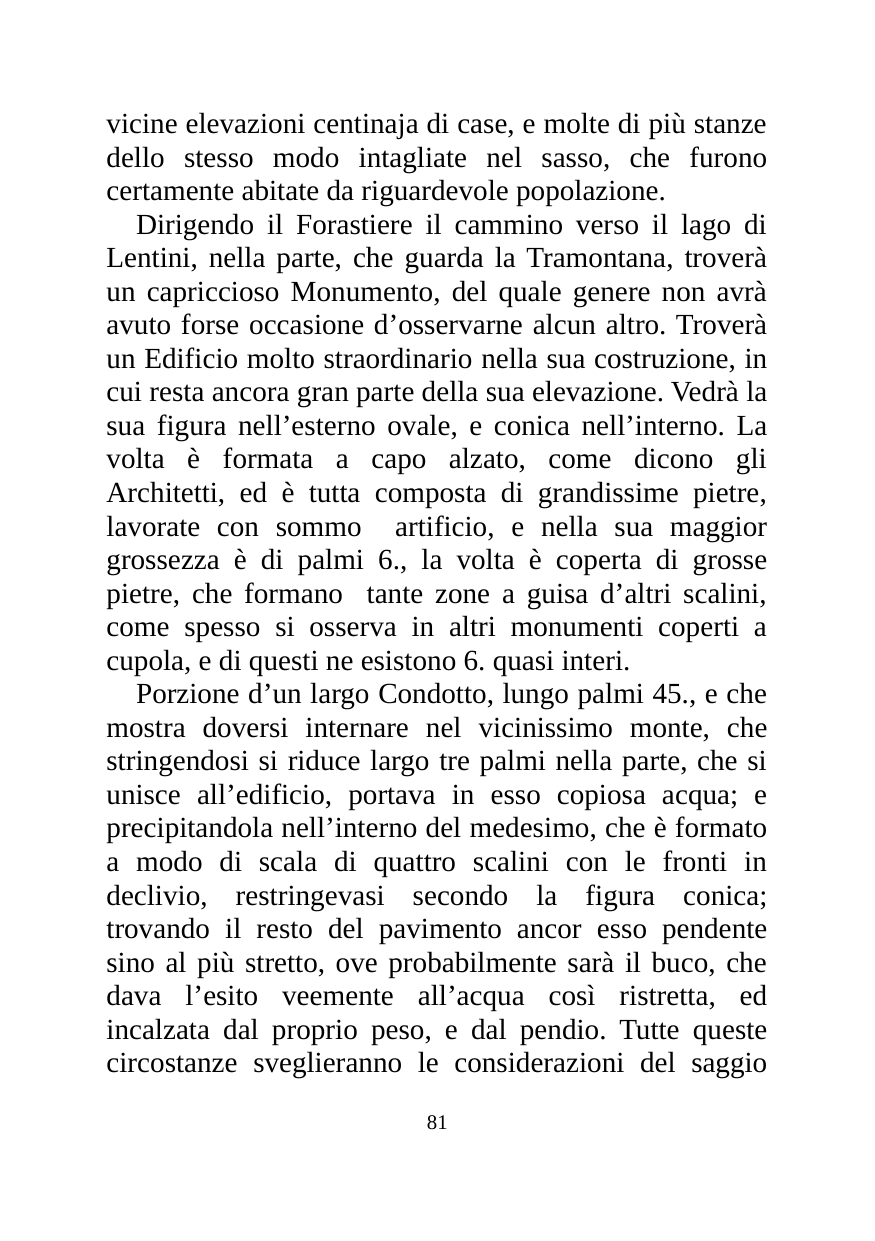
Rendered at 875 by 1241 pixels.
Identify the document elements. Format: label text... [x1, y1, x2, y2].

text Dirigendo il Forastiere il cammino verso il lago di Lentini, nella parte, che guarda la Tramontana, troverà un capriccioso Monumento, del quale genere non avrà avuto forse occasione d’osservarne alcun altro. Troverà un Edificio molto straordinario nella sua costruzione, in cui resta ancora gran parte della sua elevazione. Vedrà la sua figura nell’esterno ovale, e conica nell’interno. La volta è formata a capo alzato, come dicono gli Architetti, ed è tutta composta di grandissime pietre, lavorate con sommo artificio, e nella sua maggior grossezza è di palmi 6., la volta è coperta di grosse pietre, che formano tante zone a guisa d’altri scalini, come spesso si osserva in altri monumenti coperti a cupola, e di questi ne esistono 6. quasi interi. [106, 207, 768, 676]
text vicine elevazioni centinaja di case, e molte di più stanze dello stesso modo intagliate nel sasso, che furono certamente abitate da riguardevole popolazione. [106, 106, 768, 207]
text Porzione d’un largo Condotto, lungo palmi 45., e che mostra doversi internare nel vicinissimo monte, che stringendosi si riduce largo tre palmi nella parte, che si unisce all’edificio, portava in esso copiosa acqua; e precipitandola nell’interno del medesimo, che è formato a modo di scala di quattro scalini con le fronti in declivio, restringevasi secondo la figura conica; trovando il resto del pavimento ancor esso pendente sino al più stretto, ove probabilmente sarà il buco, che dava l’esito veemente all’acqua così ristretta, ed incalzata dal proprio peso, e dal pendio. Tutte queste circostanze sveglieranno le considerazioni del saggio [106, 676, 768, 1079]
